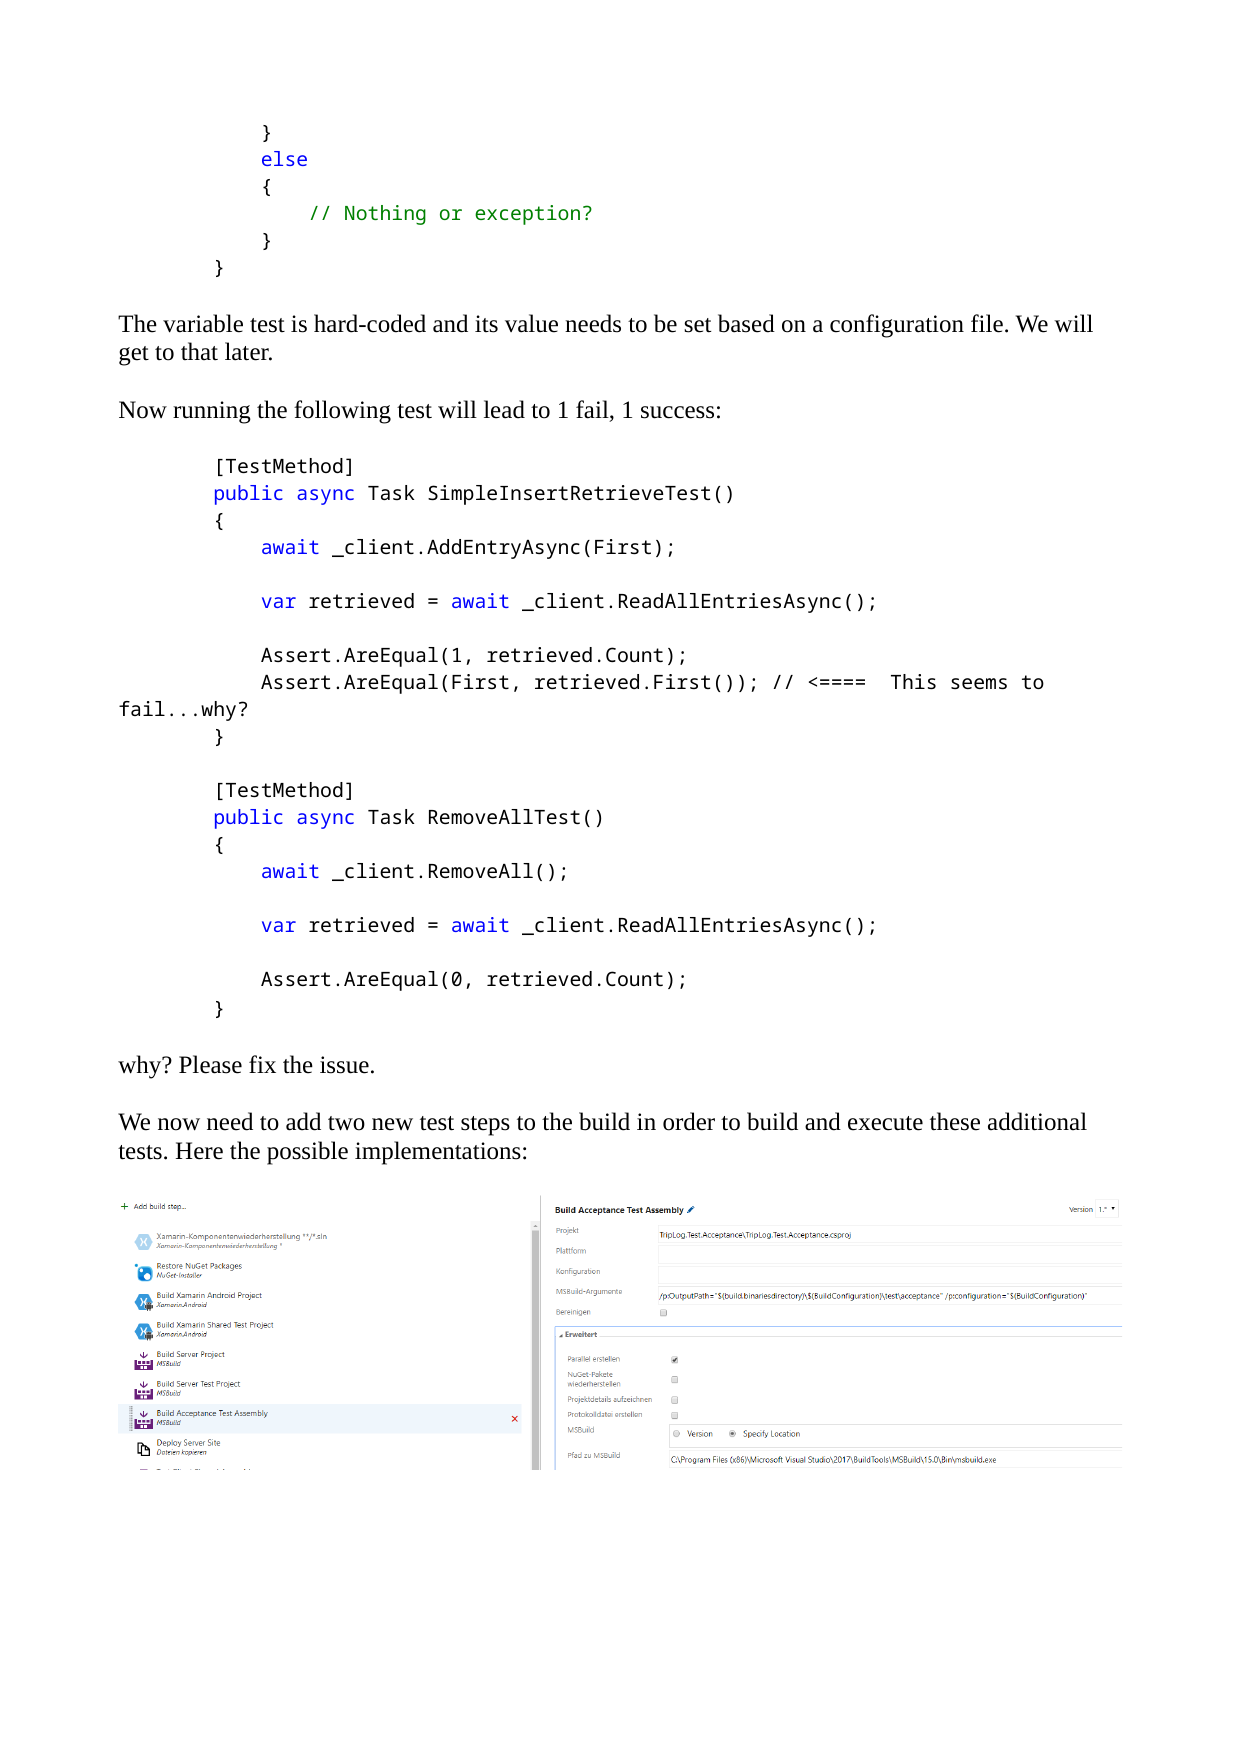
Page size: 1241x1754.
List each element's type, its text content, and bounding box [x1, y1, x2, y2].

text public async Task SimpleInsertRetrieveTest() [118, 479, 1122, 506]
text // Nothing or exception? [118, 199, 1122, 226]
text We now need to add two new test steps to the build in order to build and execute these additional tests. Here the possible implementations: [118, 1107, 1122, 1165]
text [TestMethod] [118, 776, 1122, 803]
text var retrieved = await _client.ReadAllEntriesAsync(); [118, 911, 1122, 938]
text Assert.AreEqual(0, retrieved.Count); [118, 965, 1122, 992]
text } [118, 118, 1122, 145]
text Assert.AreEqual(First, retrieved.First()); // <==== This seems to fail...why? [118, 668, 1122, 722]
text why? Please fix the issue. [118, 1050, 1122, 1079]
text else [118, 145, 1122, 172]
picture [118, 1193, 1123, 1470]
text } [118, 253, 1122, 280]
text await _client.AddEntryAsync(First); [118, 533, 1122, 560]
text } [118, 722, 1122, 749]
text await _client.RemoveAll(); [118, 857, 1122, 884]
text Assert.AreEqual(1, retrieved.Count); [118, 641, 1122, 668]
text } [118, 226, 1122, 253]
text Now running the following test will lead to 1 fail, 1 success: [118, 395, 1122, 424]
text [TestMethod] [118, 452, 1122, 479]
text { [118, 506, 1122, 533]
text { [118, 830, 1122, 857]
text } [118, 992, 1122, 1021]
text { [118, 172, 1122, 199]
text The variable test is hard-coded and its value needs to be set based on a configuration file. We will get to that later. [118, 309, 1122, 366]
text var retrieved = await _client.ReadAllEntriesAsync(); [118, 587, 1122, 614]
text public async Task RemoveAllTest() [118, 803, 1122, 830]
